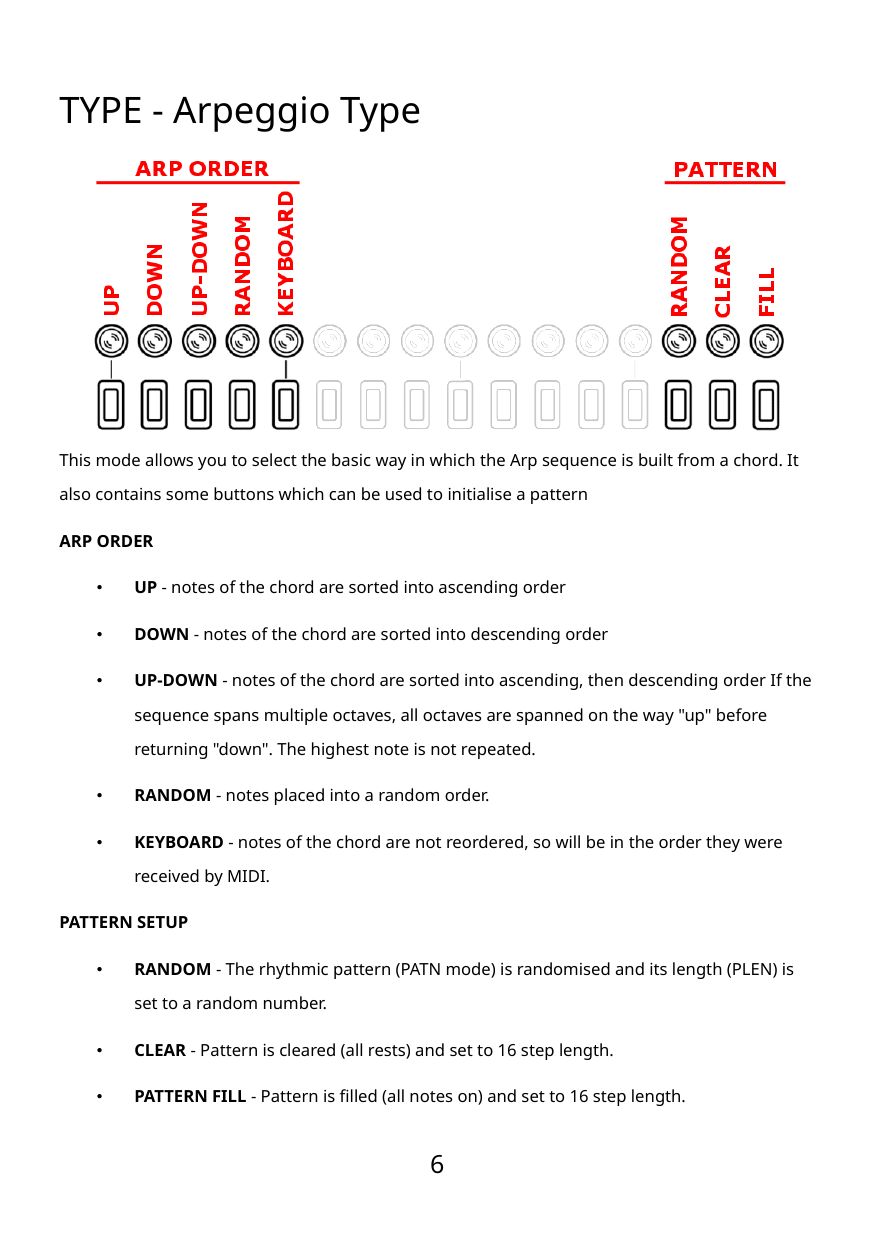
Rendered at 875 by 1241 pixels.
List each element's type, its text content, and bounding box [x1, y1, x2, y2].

list PATTERN FILL - Pattern is filled (all notes on) and set to 16 step length. [97, 1085, 815, 1107]
text PATTERN SETUP [59, 911, 815, 934]
list RANDOM - The rhythmic pattern (PATN mode) is randomised and its length (PLEN) is set to a random number. [97, 957, 815, 1014]
subtitle TYPE - Arpeggio Type [59, 84, 815, 134]
list KEYBOARD - notes of the chord are not reordered, so will be in the order they were received by MIDI. [97, 830, 815, 887]
list RANDOM - notes placed into a random order. [97, 784, 815, 806]
text This mode allows you to select the basic way in which the Arp sequence is built from a chord. It also contains some buttons which can be used to initialise a pattern [59, 438, 815, 506]
list UP - notes of the chord are sorted into ascending order [97, 576, 815, 599]
text ARP ORDER [59, 529, 815, 552]
picture [82, 146, 792, 438]
list CLEAR - Pattern is cleared (all rests) and set to 16 step length. [97, 1038, 815, 1061]
list DOWN - notes of the chord are sorted into descending order [97, 622, 815, 645]
list UP-DOWN - notes of the chord are sorted into ascending, then descending order If the sequence spans multiple octaves, all octaves are spanned on the way "up" before returning "down". The highest note is not repeated. [97, 669, 815, 760]
